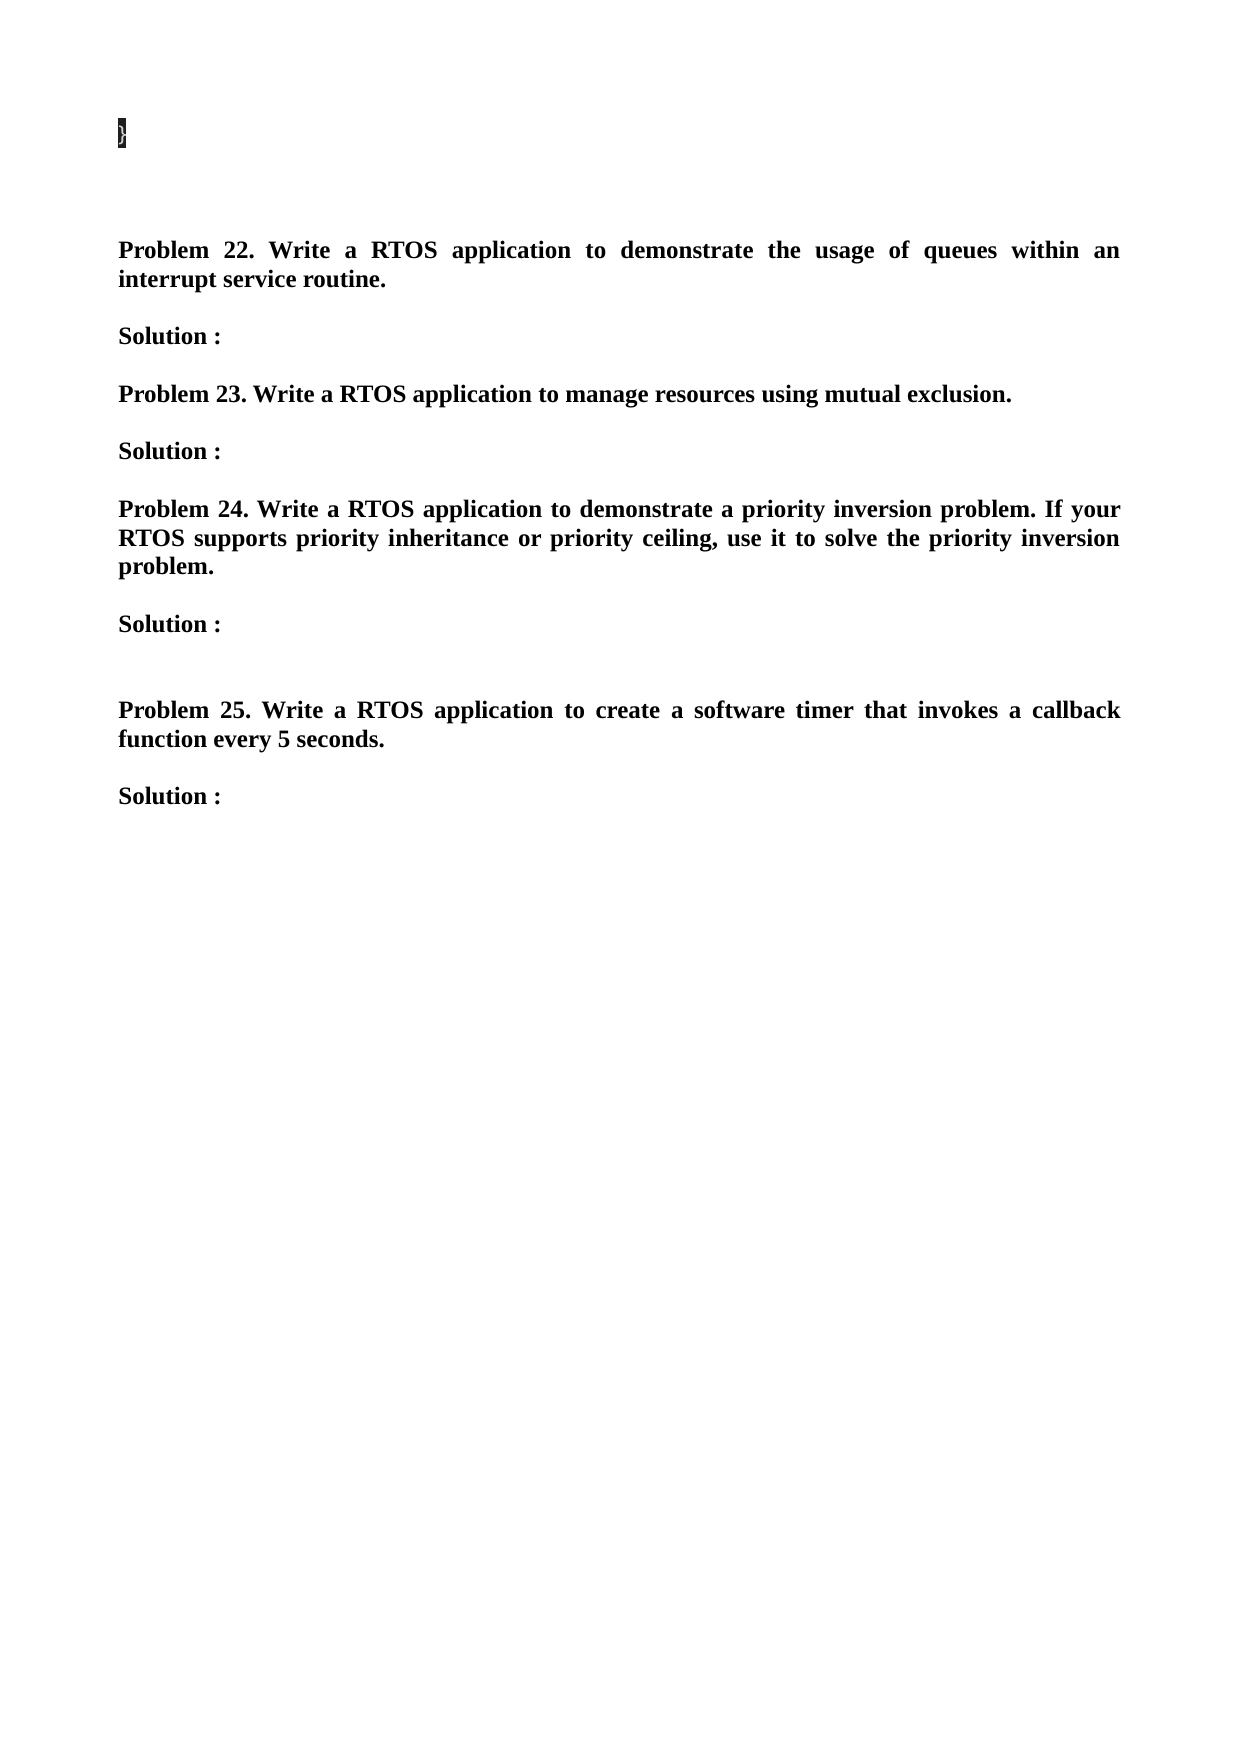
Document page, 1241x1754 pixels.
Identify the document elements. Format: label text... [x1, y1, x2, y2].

text Solution : [118, 781, 1122, 810]
text Solution : [118, 436, 1122, 465]
text } [118, 118, 1122, 148]
text Solution : [118, 321, 1122, 350]
text Problem 23. Write a RTOS application to manage resources using mutual exclusion. [118, 379, 1122, 408]
text Solution : [118, 609, 1122, 638]
text Problem 25. Write a RTOS application to create a software timer that invokes a callback function every 5 seconds. [118, 695, 1122, 753]
text Problem 24. Write a RTOS application to demonstrate a priority inversion problem. If your RTOS supports priority inheritance or priority ceiling, use it to solve the priority inversion problem. [118, 494, 1122, 580]
text Problem 22. Write a RTOS application to demonstrate the usage of queues within an interrupt service routine. [118, 235, 1122, 293]
